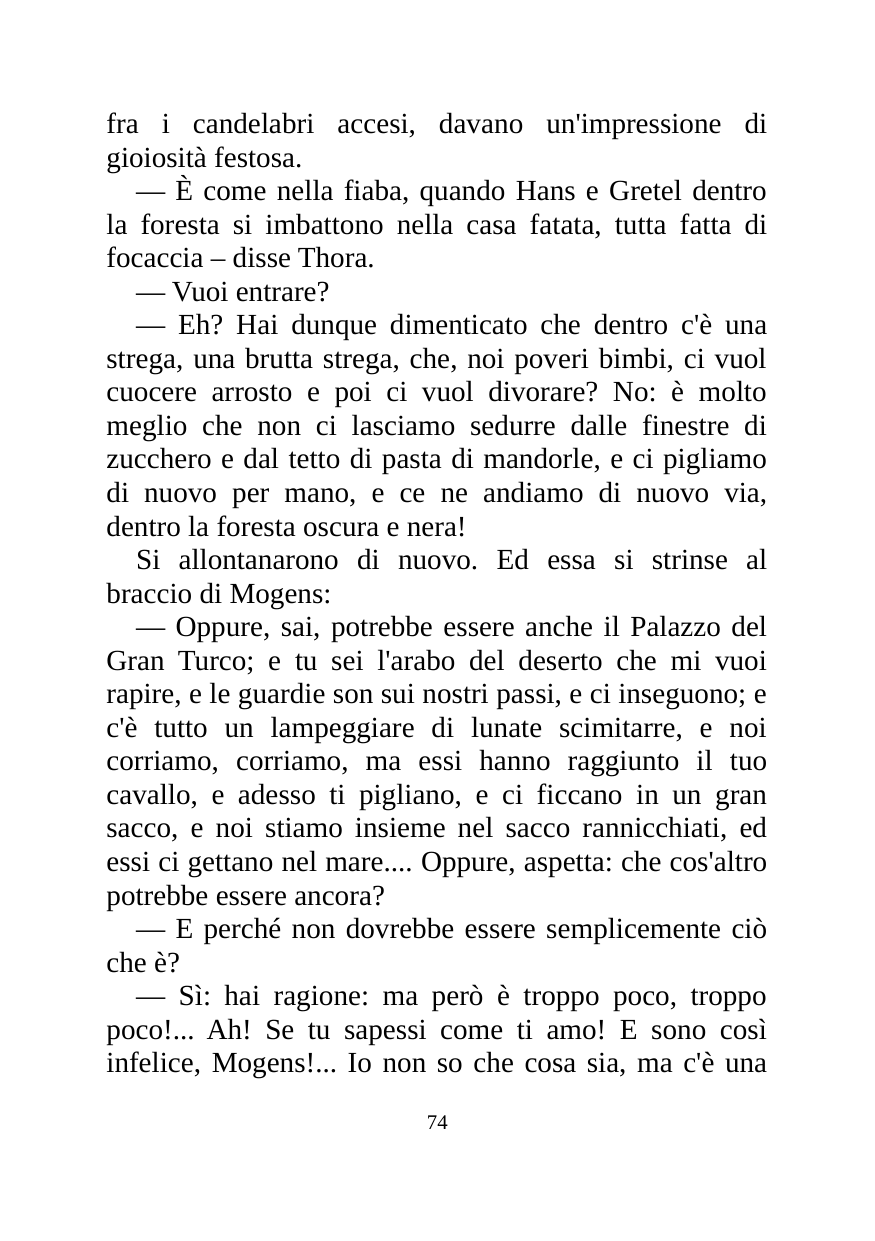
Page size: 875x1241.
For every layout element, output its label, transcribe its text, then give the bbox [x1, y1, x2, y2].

text — Oppure, sai, potrebbe essere anche il Palazzo del Gran Turco; e tu sei l'arabo del deserto che mi vuoi rapire, e le guardie son sui nostri passi, e ci inseguono; e c'è tutto un lampeggiare di lunate scimitarre, e noi corriamo, corriamo, ma essi hanno raggiunto il tuo cavallo, e adesso ti pigliano, e ci ficcano in un gran sacco, e noi stiamo insieme nel sacco rannicchiati, ed essi ci gettano nel mare.... Oppure, aspetta: che cos'altro potrebbe essere ancora? [106, 609, 768, 911]
text — Sì: hai ragione: ma però è troppo poco, troppo poco!... Ah! Se tu sapessi come ti amo! E sono così infelice, Mogens!... Io non so che cosa sia, ma c'è una [106, 978, 768, 1079]
text — Vuoi entrare? [106, 274, 768, 307]
text fra i candelabri accesi, davano un'impressione di gioiosità festosa. [106, 106, 768, 173]
text — E perché non dovrebbe essere semplicemente ciò che è? [106, 911, 768, 978]
text — Eh? Hai dunque dimenticato che dentro c'è una strega, una brutta strega, che, noi poveri bimbi, ci vuol cuocere arrosto e poi ci vuol divorare? No: è molto meglio che non ci lasciamo sedurre dalle finestre di zucchero e dal tetto di pasta di mandorle, e ci pigliamo di nuovo per mano, e ce ne andiamo di nuovo via, dentro la foresta oscura e nera! [106, 307, 768, 542]
text Si allontanarono di nuovo. Ed essa si strinse al braccio di Mogens: [106, 542, 768, 609]
text — È come nella fiaba, quando Hans e Gretel dentro la foresta si imbattono nella casa fatata, tutta fatta di focaccia – disse Thora. [106, 173, 768, 274]
